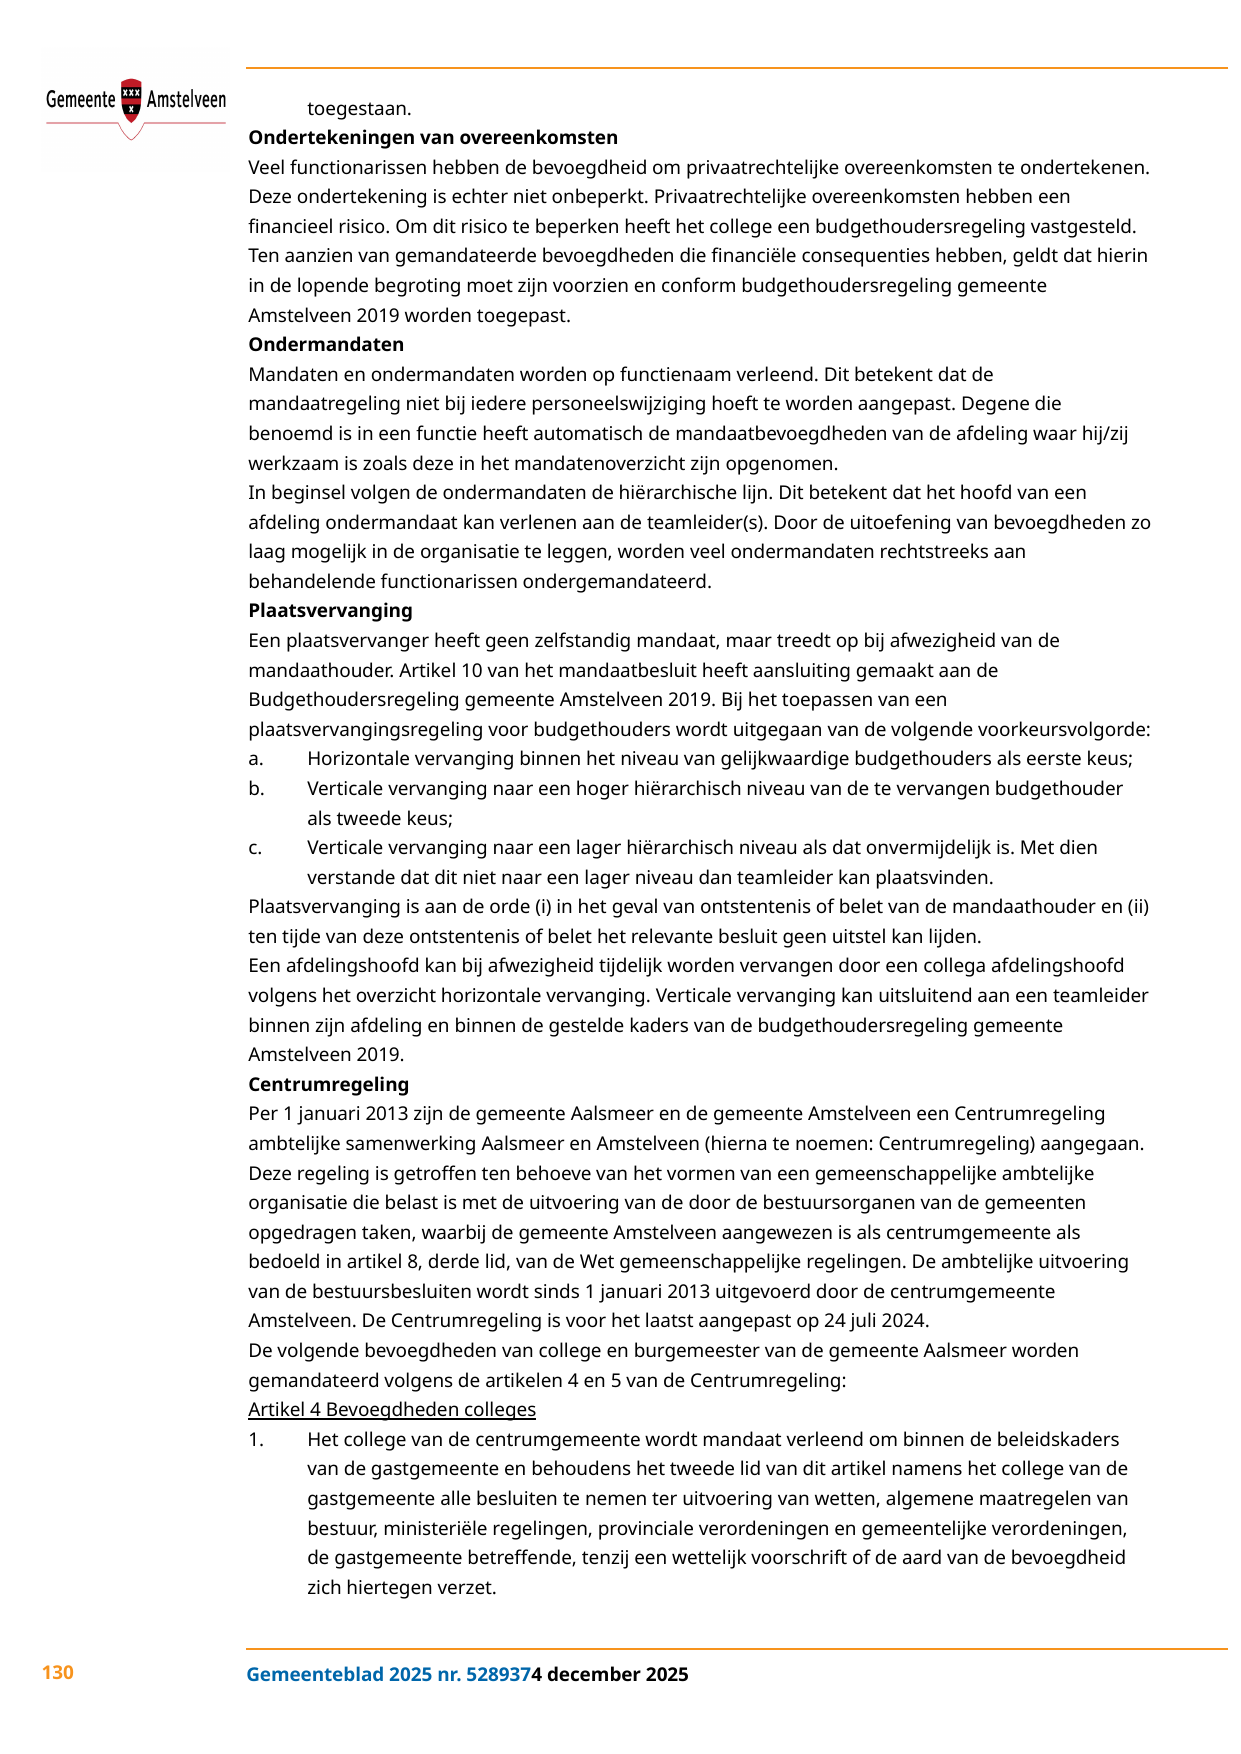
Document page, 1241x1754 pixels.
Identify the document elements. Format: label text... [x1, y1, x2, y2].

text Mandaten en ondermandaten worden op functienaam verleend. Dit betekent dat de mandaatregeling niet bij iedere personeelswijziging hoeft te worden aangepast. Degene die benoemd is in een functie heeft automatisch de mandaatbevoegdheden van de afdeling waar hij/zij werkzaam is zoals deze in het mandatenoverzicht zijn opgenomen. [248, 361, 1152, 476]
text Veel functionarissen hebben de bevoegdheid om privaatrechtelijke overeenkomsten te ondertekenen. Deze ondertekening is echter niet onbeperkt. Privaatrechtelijke overeenkomsten hebben een financieel risico. Om dit risico te beperken heeft het college een budgethoudersregeling vastgesteld. Ten aanzien van gemandateerde bevoegdheden die financiële consequenties hebben, geldt dat hierin in de lopende begroting moet zijn voorzien en conform budgethoudersregeling gemeente Amstelveen 2019 worden toegepast. [248, 154, 1152, 328]
list toegestaan. [248, 95, 1152, 121]
text Een plaatsvervanger heeft geen zelfstandig mandaat, maar treedt op bij afwezigheid van de mandaathouder. Artikel 10 van het mandaatbesluit heeft aansluiting gemaakt aan de Budgethoudersregeling gemeente Amstelveen 2019. Bij het toepassen van een plaatsvervangingsregeling voor budgethouders wordt uitgegaan van de volgende voorkeursvolgorde: [248, 627, 1152, 742]
text Plaatsvervanging is aan de orde (i) in het geval van ontstentenis of belet van de mandaathouder en (ii) ten tijde van deze ontstentenis of belet het relevante besluit geen uitstel kan lijden. [248, 893, 1152, 949]
list Verticale vervanging naar een lager hiërarchisch niveau als dat onvermijdelijk is. Met dien verstande dat dit niet naar een lager niveau dan teamleider kan plaatsvinden. [248, 834, 1152, 890]
text In beginsel volgen de ondermandaten de hiërarchische lijn. Dit betekent dat het hoofd van een afdeling ondermandaat kan verlenen aan de teamleider(s). Door de uitoefening van bevoegdheden zo laag mogelijk in de organisatie te leggen, worden veel ondermandaten rechtstreeks aan behandelende functionarissen ondergemandateerd. [248, 479, 1152, 594]
text Een afdelingshoofd kan bij afwezigheid tijdelijk worden vervangen door een collega afdelingshoofd volgens het overzicht horizontale vervanging. Verticale vervanging kan uitsluitend aan een teamleider binnen zijn afdeling en binnen de gestelde kaders van de budgethoudersregeling gemeente Amstelveen 2019. [248, 953, 1152, 1067]
text Artikel 4 Bevoegdheden colleges [248, 1396, 1152, 1422]
text Centrumregeling [248, 1071, 1152, 1097]
text De volgende bevoegdheden van college en burgemeester van de gemeente Aalsmeer worden gemandateerd volgens de artikelen 4 en 5 van de Centrumregeling: [248, 1337, 1152, 1393]
list Horizontale vervanging binnen het niveau van gelijkwaardige budgethouders als eerste keus; [248, 746, 1152, 771]
text Plaatsvervanging [248, 598, 1152, 623]
text Ondertekeningen van overeenkomsten [248, 124, 1152, 150]
picture [41, 47, 231, 172]
text Ondermandaten [248, 331, 1152, 357]
text Per 1 januari 2013 zijn de gemeente Aalsmeer en de gemeente Amstelveen een Centrumregeling ambtelijke samenwerking Aalsmeer en Amstelveen (hierna te noemen: Centrumregeling) aangegaan. Deze regeling is getroffen ten behoeve van het vormen van een gemeenschappelijke ambtelijke organisatie die belast is met de uitvoering van de door de bestuursorganen van de gemeenten opgedragen taken, waarbij de gemeente Amstelveen aangewezen is als centrumgemeente als bedoeld in artikel 8, derde lid, van de Wet gemeenschappelijke regelingen. De ambtelijke uitvoering van de bestuursbesluiten wordt sinds 1 januari 2013 uitgevoerd door de centrumgemeente Amstelveen. De Centrumregeling is voor het laatst aangepast op 24 juli 2024. [248, 1101, 1152, 1333]
list Verticale vervanging naar een hoger hiërarchisch niveau van de te vervangen budgethouder als tweede keus; [248, 775, 1152, 831]
list Het college van de centrumgemeente wordt mandaat verleend om binnen de beleidskaders van de gastgemeente en behoudens het tweede lid van dit artikel namens het college van de gastgemeente alle besluiten te nemen ter uitvoering van wetten, algemene maatregelen van bestuur, ministeriële regelingen, provinciale verordeningen en gemeentelijke verordeningen, de gastgemeente betreffende, tenzij een wettelijk voorschrift of de aard van de bevoegdheid zich hiertegen verzet. [248, 1426, 1152, 1600]
